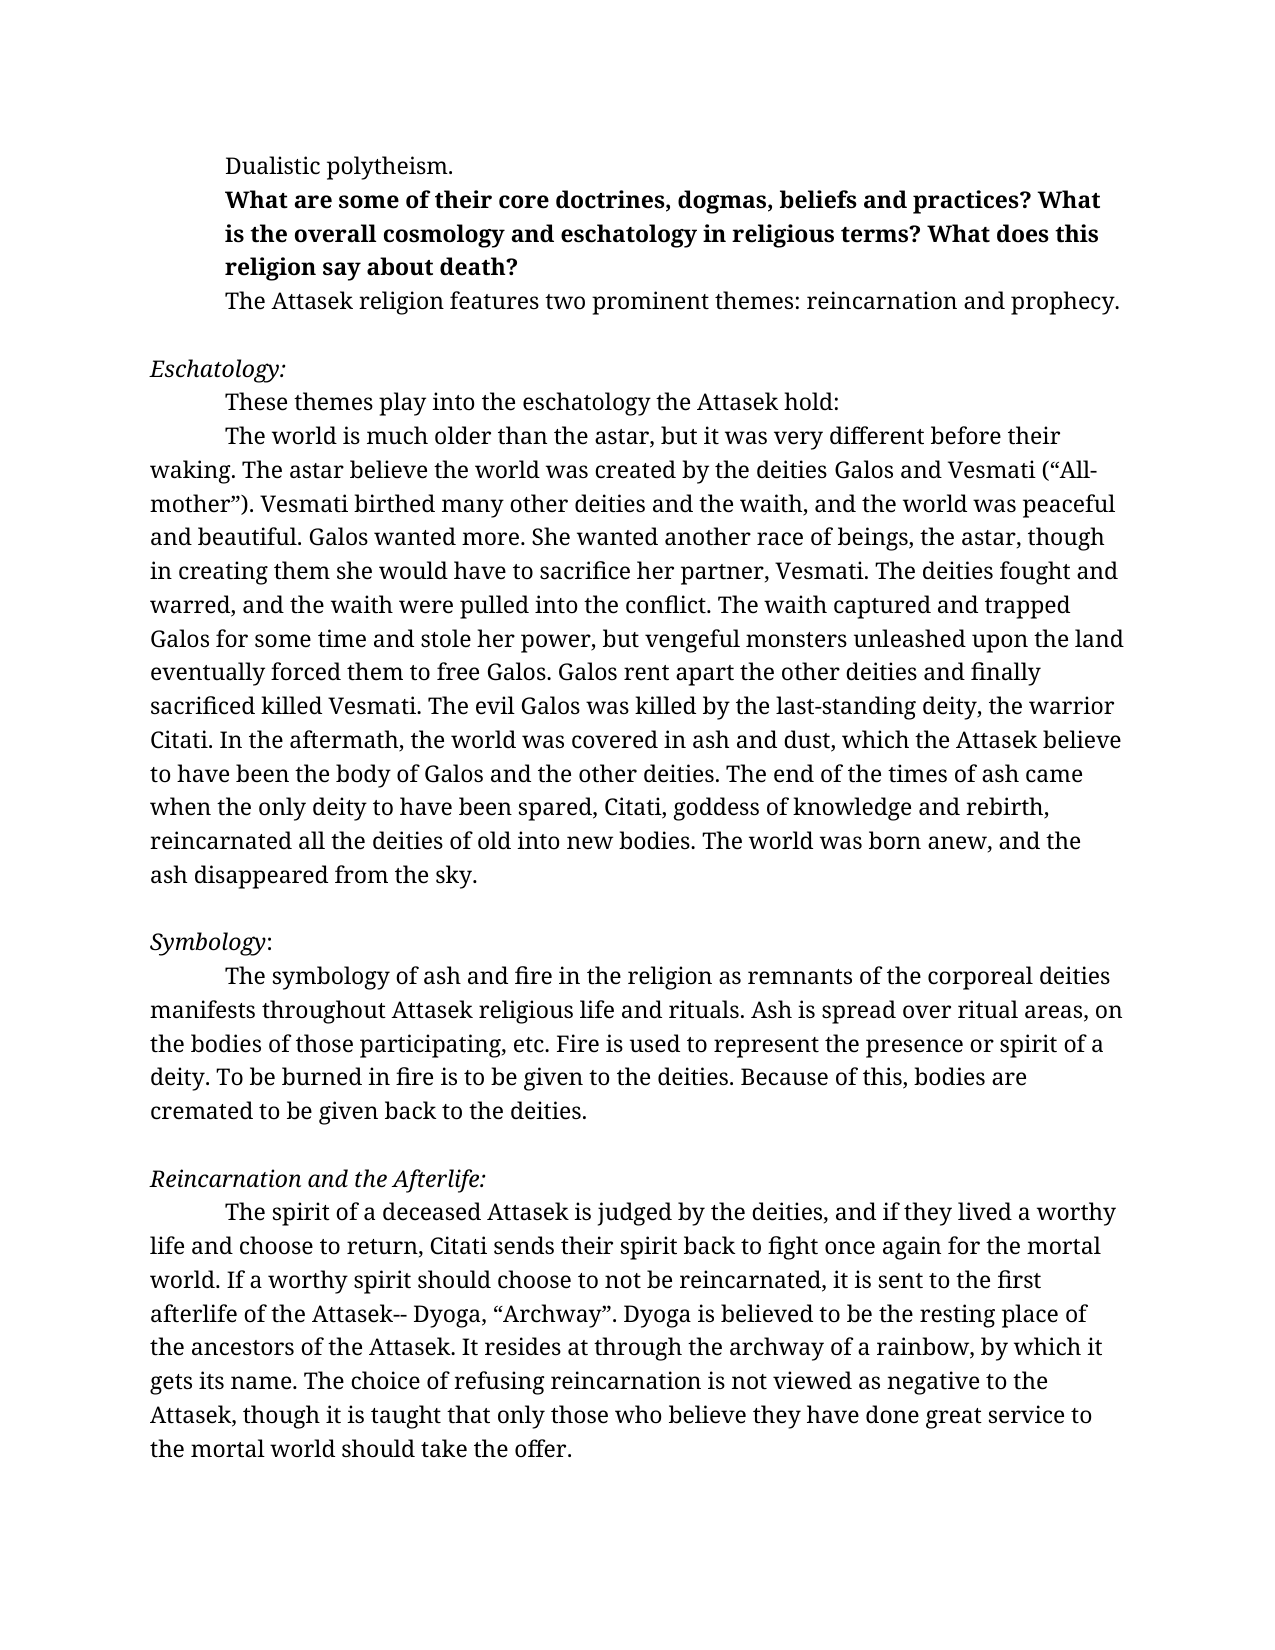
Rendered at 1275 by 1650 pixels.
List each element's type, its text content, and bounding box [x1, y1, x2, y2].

text These themes play into the eschatology the Attasek hold: [150, 386, 1125, 417]
text Symbology: [150, 926, 1125, 957]
text Reincarnation and the Afterlife: [150, 1162, 1125, 1194]
text Eschatology: [150, 352, 1125, 384]
text The symbology of ash and fire in the religion as remnants of the corporeal deities manifests throughout Attasek religious life and rituals. Ash is spread over ritual areas, on the bodies of those participating, etc. Fire is used to represent the presence or spirit of a deity. To be burned in fire is to be given to the deities. Because of this, bodies are cremated to be given back to the deities. [150, 960, 1125, 1126]
text Dualistic polytheism. [150, 150, 1125, 181]
text The spirit of a deceased Attasek is judged by the deities, and if they lived a worthy life and choose to return, Citati sends their spirit back to fight once again for the mortal world. If a worthy spirit should choose to not be reincarnated, it is sent to the first afterlife of the Attasek-- Dyoga, “Archway”. Dyoga is believed to be the resting place of the ancestors of the Attasek. It resides at through the archway of a rainbow, by which it gets its name. The choice of refusing reincarnation is not viewed as negative to the Attasek, though it is taught that only those who believe they have done great service to the mortal world should take the offer. [150, 1196, 1125, 1464]
text What are some of their core doctrines, dogmas, beliefs and practices? What is the overall cosmology and eschatology in religious terms? What does this religion say about death? [150, 184, 1125, 282]
text The Attasek religion features two prominent themes: reincarnation and prophecy. [150, 285, 1125, 316]
text The world is much older than the astar, but it was very different before their waking. The astar believe the world was created by the deities Galos and Vesmati (“All-mother”). Vesmati birthed many other deities and the waith, and the world was peaceful and beautiful. Galos wanted more. She wanted another race of beings, the astar, though in creating them she would have to sacrifice her partner, Vesmati. The deities fought and warred, and the waith were pulled into the conflict. The waith captured and trapped Galos for some time and stole her power, but vengeful monsters unleashed upon the land eventually forced them to free Galos. Galos rent apart the other deities and finally sacrificed killed Vesmati. The evil Galos was killed by the last-standing deity, the warrior Citati. In the aftermath, the world was covered in ash and dust, which the Attasek believe to have been the body of Galos and the other deities. The end of the times of ash came when the only deity to have been spared, Citati, goddess of knowledge and rebirth, reincarnated all the deities of old into new bodies. The world was born anew, and the ash disappeared from the sky. [150, 420, 1125, 890]
